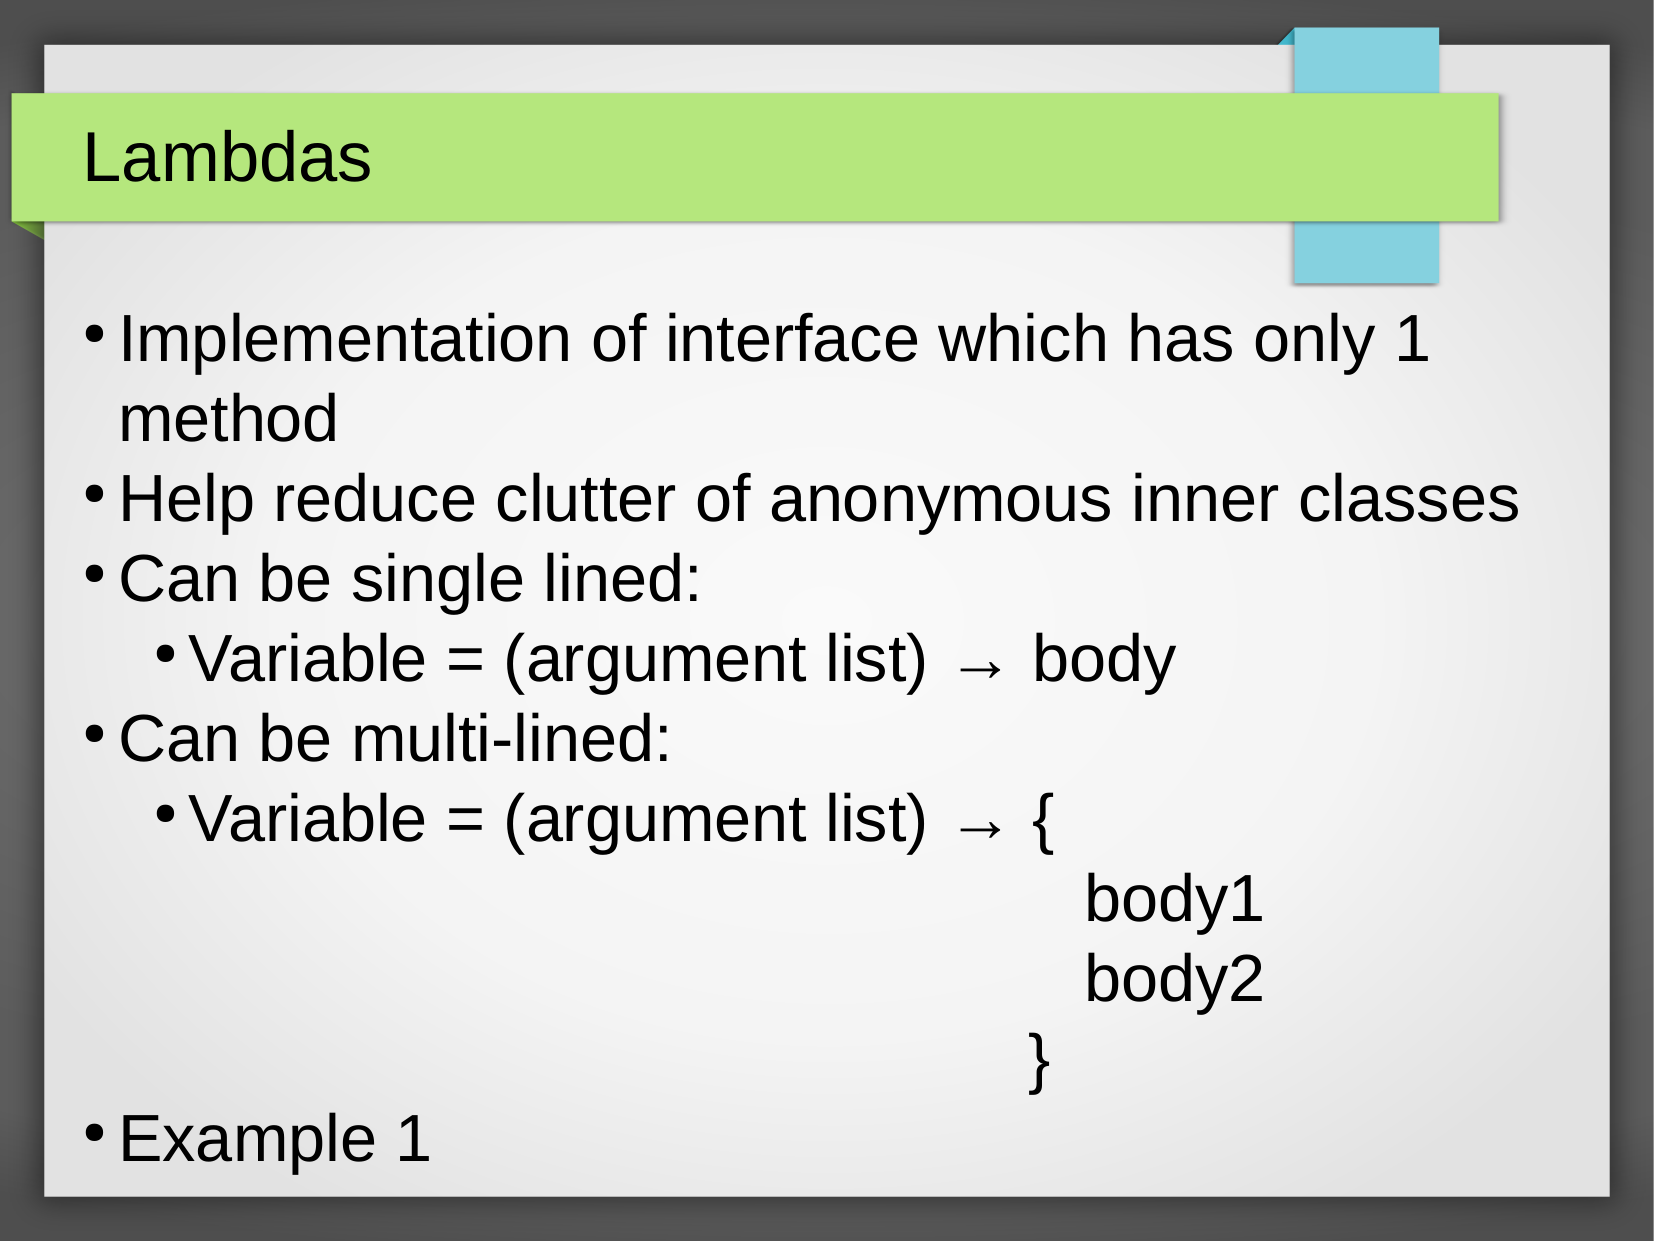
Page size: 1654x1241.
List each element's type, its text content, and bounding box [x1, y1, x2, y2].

text_box Implementation of interface which has only 1 method Help reduce clutter of anonymous inner classes Can be single lined: Variable = (argument list) → body Can be multi-lined: Variable = (argument list) → { body1 body2 } Example 1 [82, 295, 1571, 1118]
picture [0, 0, 1654, 1241]
text_box Lambdas [82, 94, 1264, 213]
